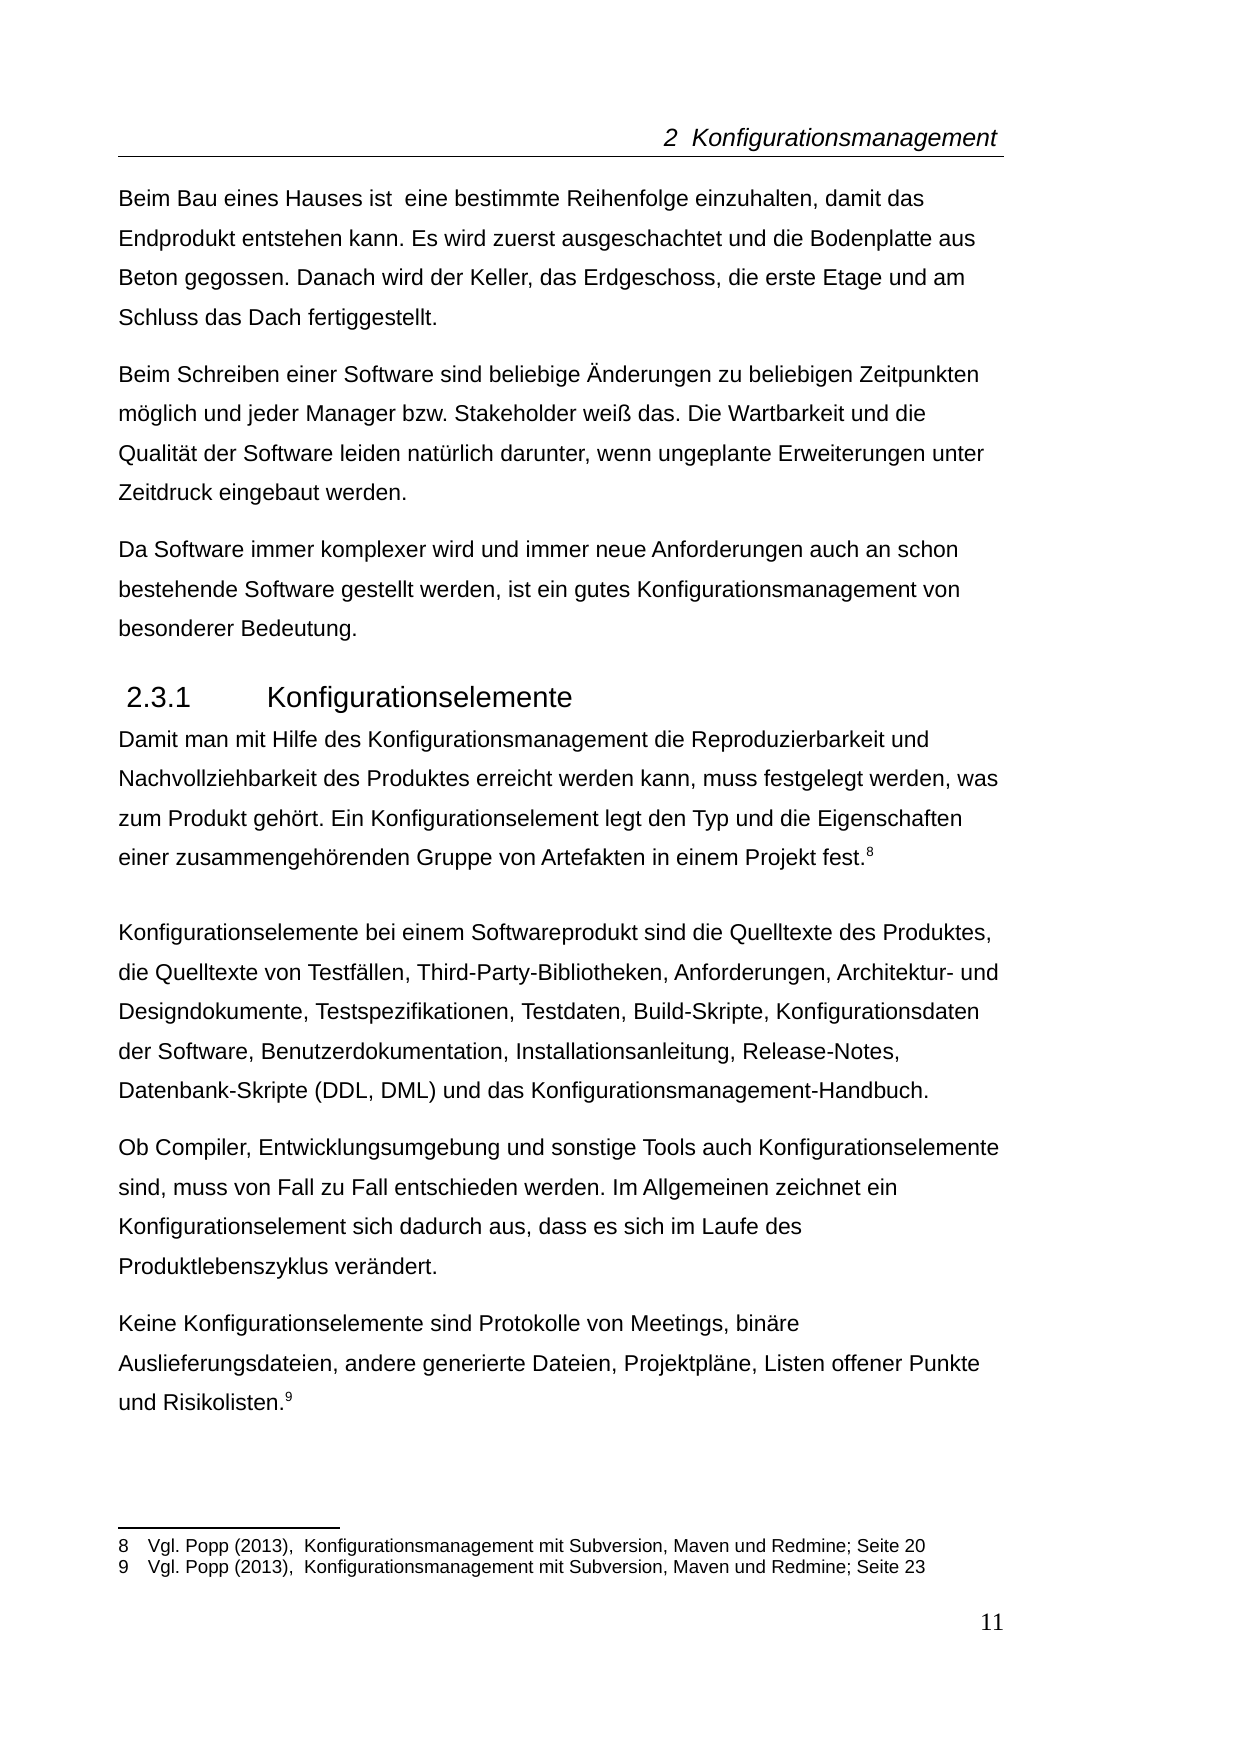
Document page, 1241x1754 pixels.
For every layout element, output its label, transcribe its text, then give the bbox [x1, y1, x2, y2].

text Vgl. Popp (2013), Konfigurationsmanagement mit Subversion, Maven und Redmine; Seite 23 [118, 1556, 1004, 1578]
text Ob Compiler, Entwicklungsumgebung und sonstige Tools auch Konfigurationselemente sind, muss von Fall zu Fall entschieden werden. Im Allgemeinen zeichnet ein Konfigurationselement sich dadurch aus, dass es sich im Laufe des Produktlebenszyklus verändert. [118, 1134, 1004, 1279]
subtitle Konfigurationselemente [118, 680, 1004, 713]
text Vgl. Popp (2013), Konfigurationsmanagement mit Subversion, Maven und Redmine; Seite 20 [118, 1534, 1004, 1556]
text Keine Konfigurationselemente sind Protokolle von Meetings, binäre Auslieferungsdateien, andere generierte Dateien, Projektpläne, Listen offener Punkte und Risikolisten. [118, 1310, 1004, 1415]
text Konfigurationselemente bei einem Softwareprodukt sind die Quelltexte des Produktes, die Quelltexte von Testfällen, Third-Party-Bibliotheken, Anforderungen, Architektur- und Designdokumente, Testspezifikationen, Testdaten, Build-Skripte, Konfigurationsdaten der Software, Benutzerdokumentation, Installationsanleitung, Release-Notes, Datenbank-Skripte (DDL, DML) und das Konfigurationsmanagement-Handbuch. [118, 919, 1004, 1103]
text Beim Bau eines Hauses ist eine bestimmte Reihenfolge einzuhalten, damit das Endprodukt entstehen kann. Es wird zuerst ausgeschachtet und die Bodenplatte aus Beton gegossen. Danach wird der Keller, das Erdgeschoss, die erste Etage und am Schluss das Dach fertiggestellt. [118, 185, 1004, 330]
text Damit man mit Hilfe des Konfigurationsmanagement die Reproduzierbarkeit und Nachvollziehbarkeit des Produktes erreicht werden kann, muss festgelegt werden, was zum Produkt gehört. Ein Konfigurationselement legt den Typ und die Eigenschaften einer zusammengehörenden Gruppe von Artefakten in einem Projekt fest. [118, 726, 1004, 871]
text Da Software immer komplexer wird und immer neue Anforderungen auch an schon bestehende Software gestellt werden, ist ein gutes Konfigurationsmanagement von besonderer Bedeutung. [118, 536, 1004, 642]
text Beim Schreiben einer Software sind beliebige Änderungen zu beliebigen Zeitpunkten möglich und jeder Manager bzw. Stakeholder weiß das. Die Wartbarkeit und die Qualität der Software leiden natürlich darunter, wenn ungeplante Erweiterungen unter Zeitdruck eingebaut werden. [118, 361, 1004, 506]
